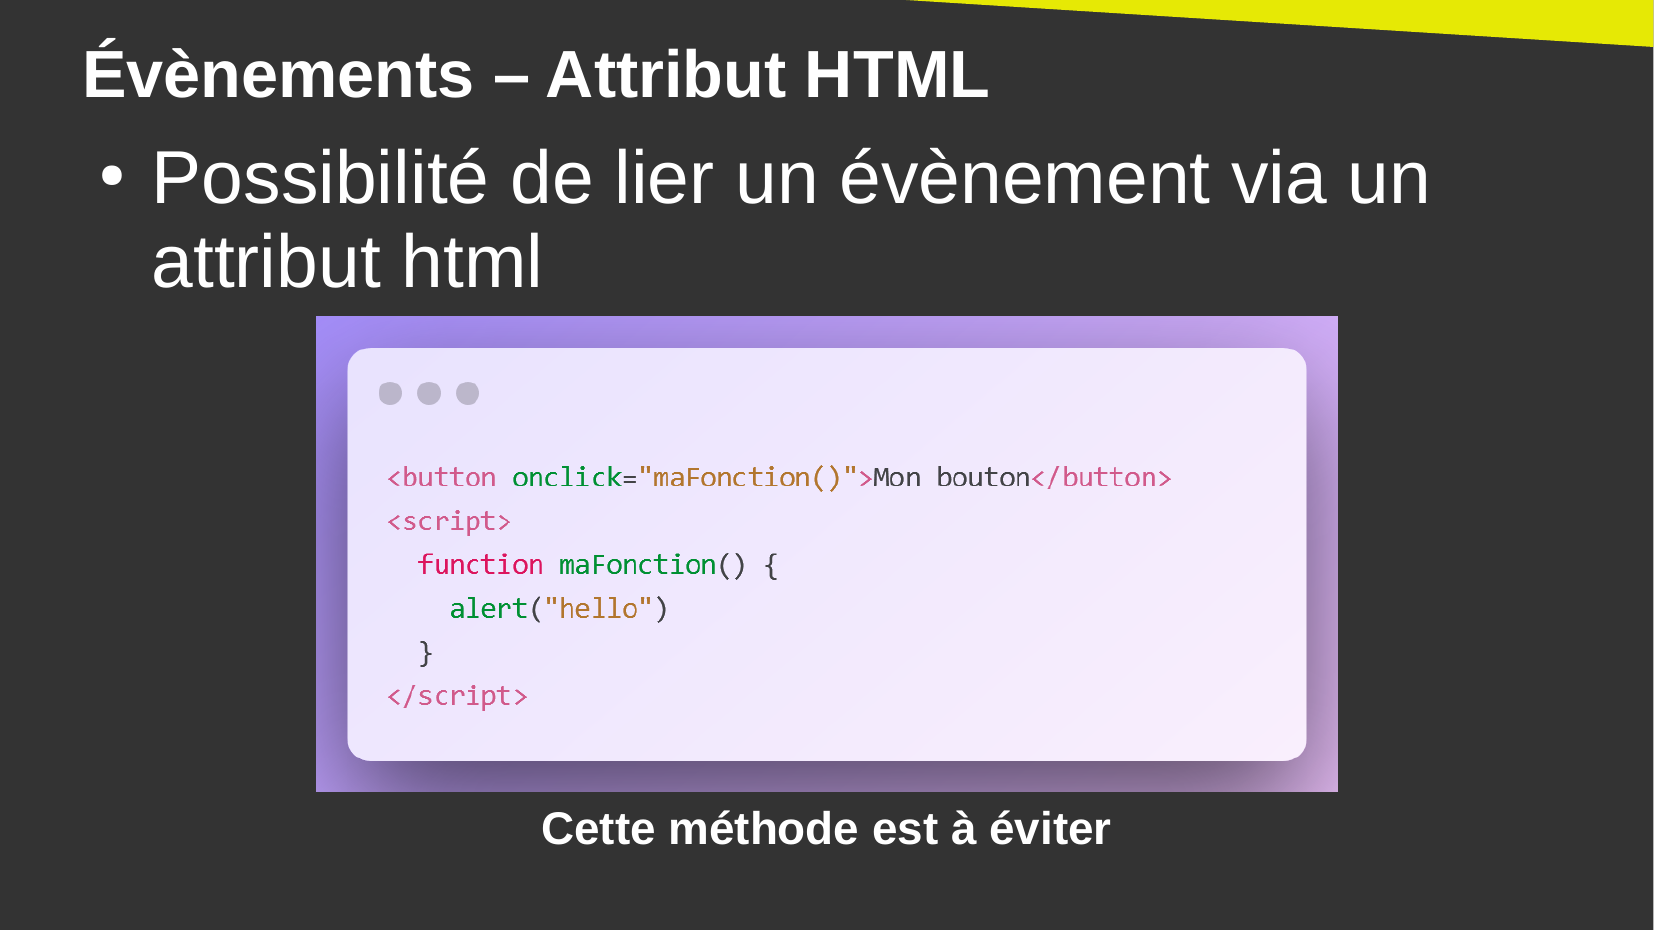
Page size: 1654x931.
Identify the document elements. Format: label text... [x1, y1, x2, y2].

text_box [906, 0, 1654, 47]
list Possibilité de lier un évènement via un attribut html [80, 135, 1620, 319]
title Cette méthode est à éviter [472, 803, 1182, 863]
picture [316, 316, 1338, 792]
title Évènements – Attribut HTML [82, 37, 1571, 114]
